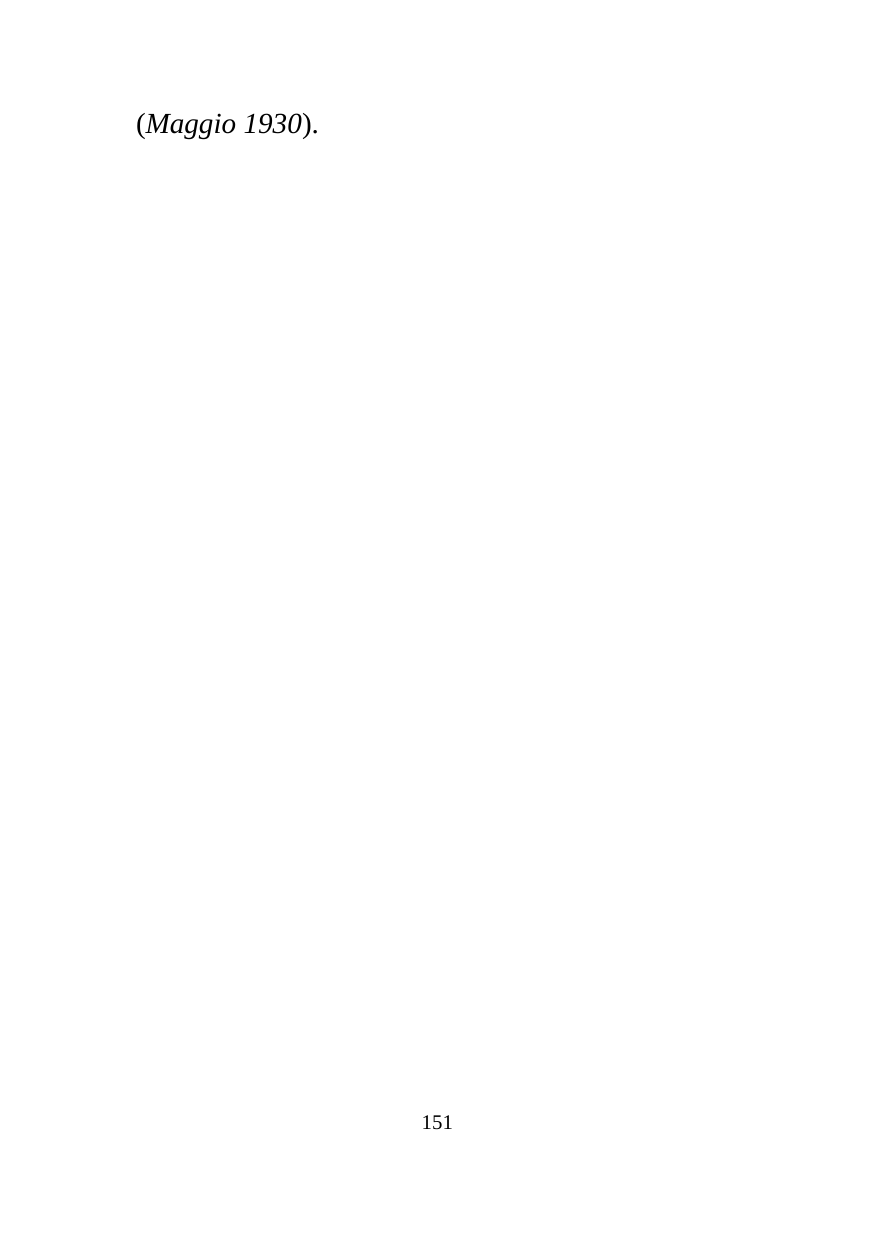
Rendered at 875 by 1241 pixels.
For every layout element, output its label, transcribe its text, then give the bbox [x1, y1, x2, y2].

text (Maggio 1930). [106, 106, 768, 140]
